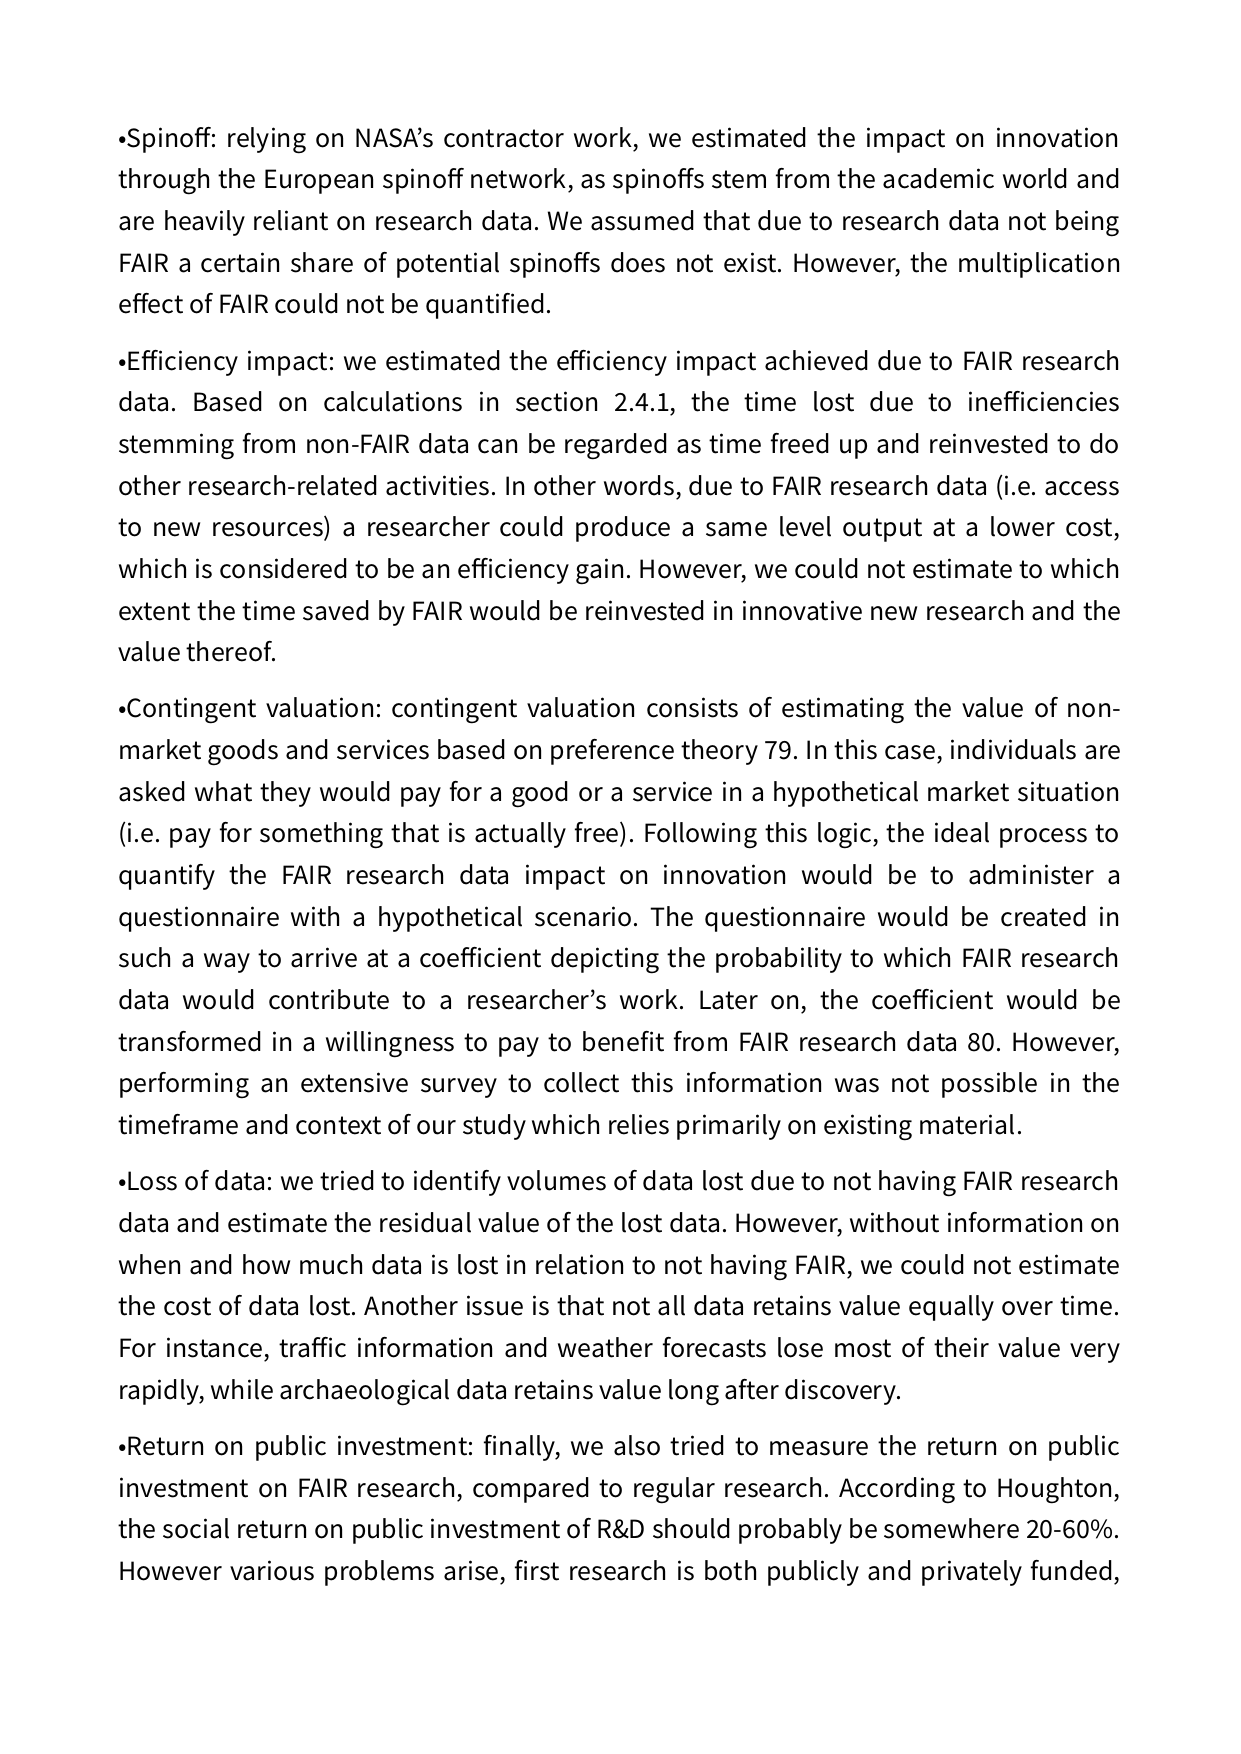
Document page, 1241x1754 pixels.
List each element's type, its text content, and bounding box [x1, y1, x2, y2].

text •Spinoff: relying on NASA’s contractor work, we estimated the impact on innovation through the European spinoff network, as spinoffs stem from the academic world and are heavily reliant on research data. We assumed that due to research data not being FAIR a certain share of potential spinoffs does not exist. However, the multiplication effect of FAIR could not be quantified. [118, 118, 1122, 321]
text •Loss of data: we tried to identify volumes of data lost due to not having FAIR research data and estimate the residual value of the lost data. However, without information on when and how much data is lost in relation to not having FAIR, we could not estimate the cost of data lost. Another issue is that not all data retains value equally over time. For instance, traffic information and weather forecasts lose most of their value very rapidly, while archaeological data retains value long after discovery. [118, 1162, 1122, 1406]
text •Return on public investment: finally, we also tried to measure the return on public investment on FAIR research, compared to regular research. According to Houghton, the social return on public investment of R&D should probably be somewhere 20-60%. However various problems arise, first research is both publicly and privately funded, [118, 1426, 1122, 1588]
text •Contingent valuation: contingent valuation consists of estimating the value of non-market goods and services based on preference theory 79. In this case, individuals are asked what they would pay for a good or a service in a hypothetical market situation (i.e. pay for something that is actually free). Following this logic, the ideal process to quantify the FAIR research data impact on innovation would be to administer a questionnaire with a hypothetical scenario. The questionnaire would be created in such a way to arrive at a coefficient depicting the probability to which FAIR research data would contribute to a researcher’s work. Later on, the coefficient would be transformed in a willingness to pay to benefit from FAIR research data 80. However, performing an extensive survey to collect this information was not possible in the timeframe and context of our study which relies primarily on existing material. [118, 689, 1122, 1142]
text •Efficiency impact: we estimated the efficiency impact achieved due to FAIR research data. Based on calculations in section 2.4.1, the time lost due to inefficiencies stemming from non-FAIR data can be regarded as time freed up and reinvested to do other research-related activities. In other words, due to FAIR research data (i.e. access to new resources) a researcher could produce a same level output at a lower cost, which is considered to be an efficiency gain. However, we could not estimate to which extent the time saved by FAIR would be reinvested in innovative new research and the value thereof. [118, 341, 1122, 669]
